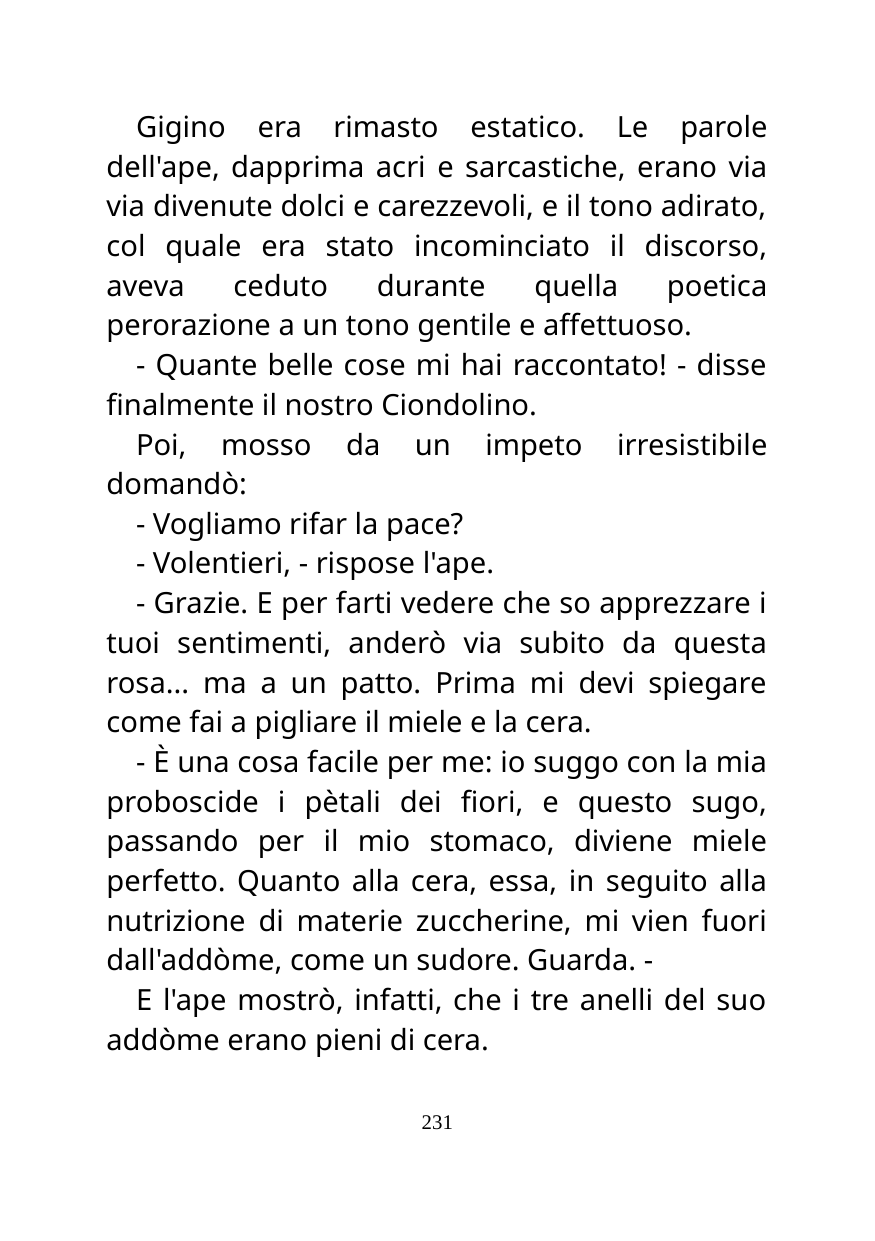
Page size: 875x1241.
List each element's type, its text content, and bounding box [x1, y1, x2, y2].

text E l'ape mostrò, infatti, che i tre anelli del suo addòme erano pieni di cera. [106, 979, 768, 1059]
text - È una cosa facile per me: io suggo con la mia proboscide i pètali dei fiori, e questo sugo, passando per il mio stomaco, diviene miele perfetto. Quanto alla cera, essa, in seguito alla nutrizione di materie zuccherine, mi vien fuori dall'addòme, come un sudore. Guarda. - [106, 741, 768, 979]
text Gigino era rimasto estatico. Le parole dell'ape, dapprima acri e sarcastiche, erano via via divenute dolci e carezzevoli, e il tono adirato, col quale era stato incominciato il discorso, aveva ceduto durante quella poetica perorazione a un tono gentile e affettuoso. [106, 106, 768, 344]
text Poi, mosso da un impeto irresistibile domandò: [106, 424, 768, 503]
text - Vogliamo rifar la pace? [106, 503, 768, 543]
text - Volentieri, - rispose l'ape. [106, 543, 768, 582]
text - Quante belle cose mi hai raccontato! - disse finalmente il nostro Ciondolino. [106, 344, 768, 424]
text - Grazie. E per farti vedere che so apprezzare i tuoi sentimenti, anderò via subito da questa rosa... ma a un patto. Prima mi devi spiegare come fai a pigliare il miele e la cera. [106, 582, 768, 741]
